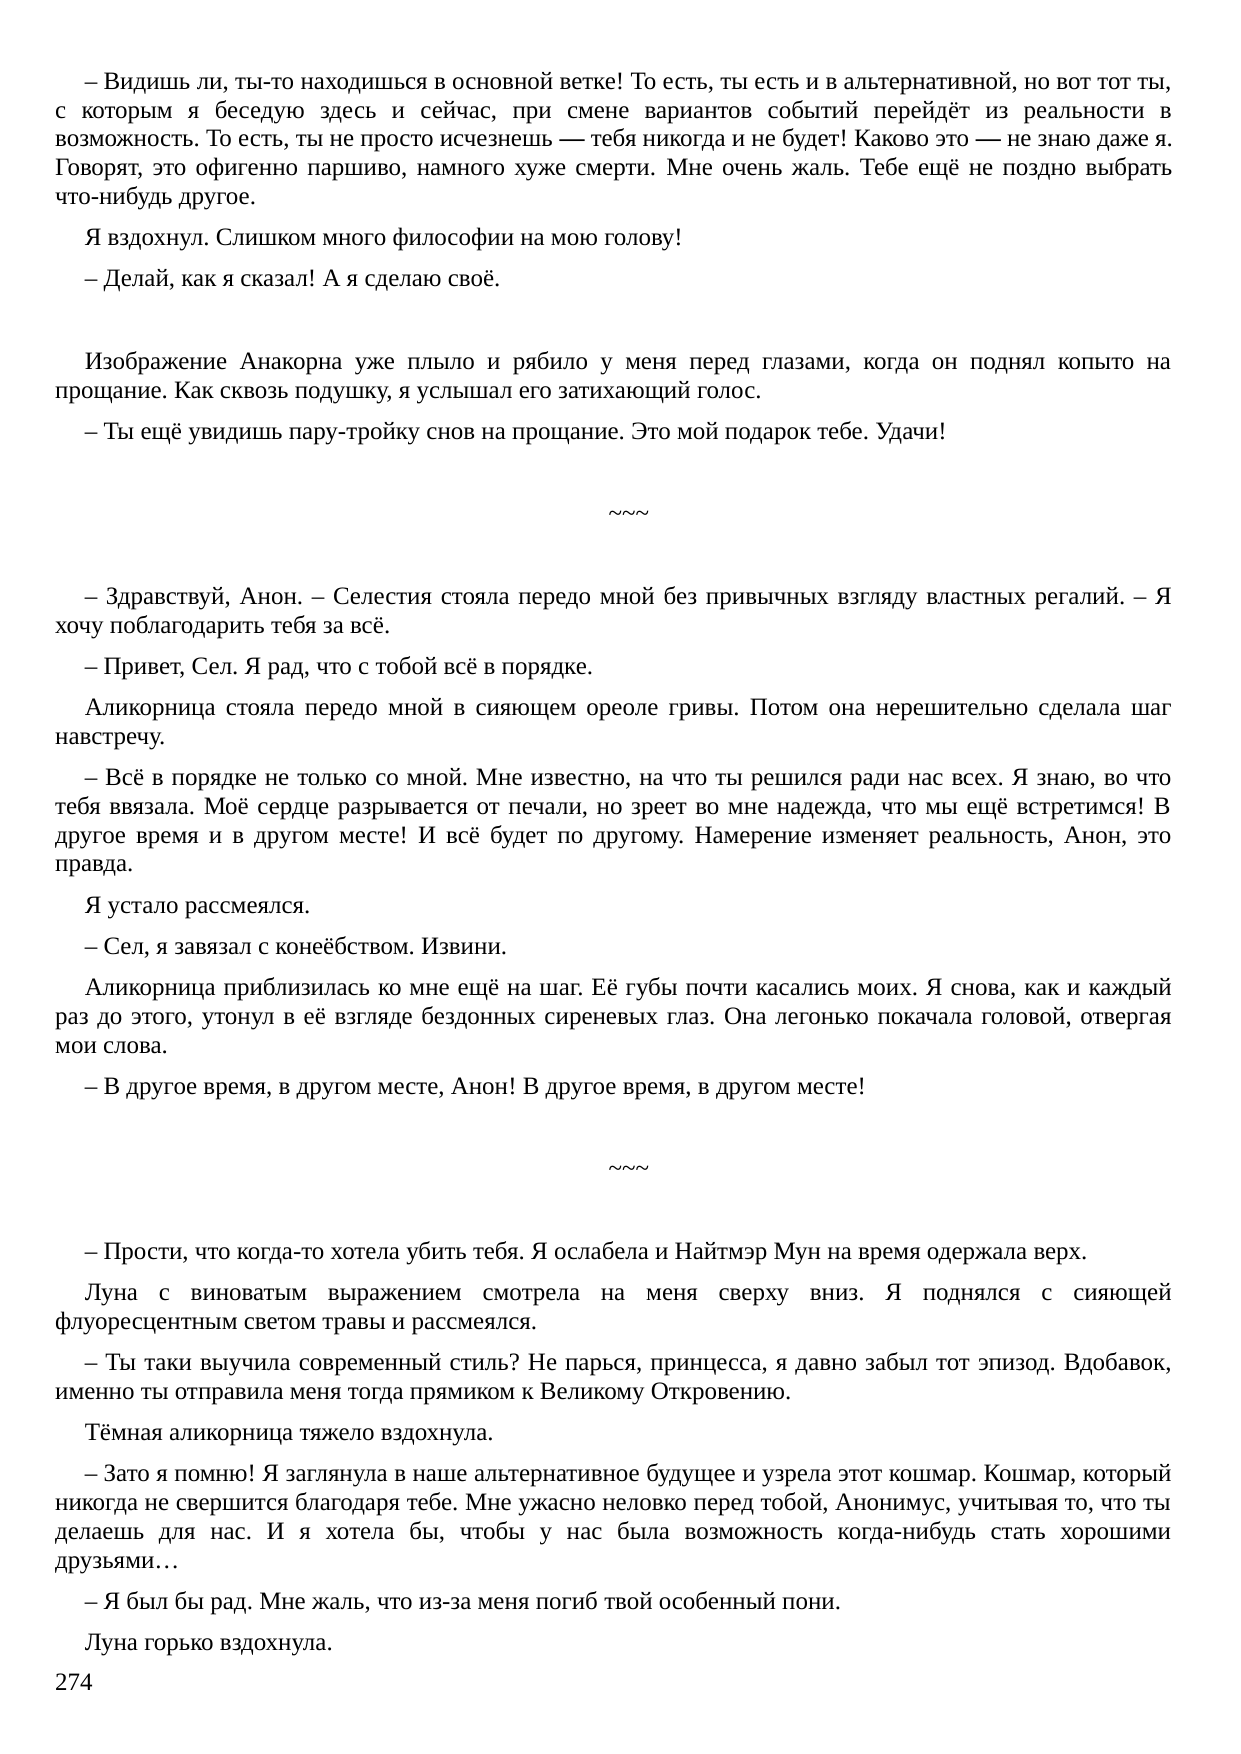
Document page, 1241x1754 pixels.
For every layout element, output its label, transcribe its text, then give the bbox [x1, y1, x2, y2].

text ~~~ [55, 498, 1173, 527]
text Изображение Анакорна уже плыло и рябило у меня перед глазами, когда он поднял копыто на прощание. Как сквозь подушку, я услышал его затихающий голос. [55, 346, 1173, 403]
text Аликорница приблизилась ко мне ещё на шаг. Её губы почти касались моих. Я снова, как и каждый раз до этого, утонул в её взгляде бездонных сиреневых глаз. Она легонько покачала головой, отвергая мои слова. [55, 972, 1173, 1058]
text Я устало рассмеялся. [55, 890, 1173, 918]
text – Видишь ли, ты-то находишься в основной ветке! То есть, ты есть и в альтернативной, но вот тот ты, с которым я беседую здесь и сейчас, при смене вариантов событий перейдёт из реальности в возможность. То есть, ты не просто исчезнешь — тебя никогда и не будет! Каково это — не знаю даже я. Говорят, это офигенно паршиво, намного хуже смерти. Мне очень жаль. Тебе ещё не поздно выбрать что-нибудь другое. [55, 66, 1173, 210]
text Луна с виноватым выражением смотрела на меня сверху вниз. Я поднялся с сияющей флуоресцентным светом травы и рассмеялся. [55, 1277, 1173, 1335]
text – Я был бы рад. Мне жаль, что из-за меня погиб твой особенный пони. [55, 1586, 1173, 1615]
text – В другое время, в другом месте, Анон! В другое время, в другом месте! [55, 1071, 1173, 1100]
text – Ты таки выучила современный стиль? Не парься, принцесса, я давно забыл тот эпизод. Вдобавок, именно ты отправила меня тогда прямиком к Великому Откровению. [55, 1347, 1173, 1405]
text – Сел, я завязал с конеёбством. Извини. [55, 931, 1173, 960]
text – Делай, как я сказал! А я сделаю своё. [55, 263, 1173, 292]
text Я вздохнул. Слишком много философии на мою голову! [55, 222, 1173, 251]
text – Зато я помню! Я заглянула в наше альтернативное будущее и узрела этот кошмар. Кошмар, который никогда не свершится благодаря тебе. Мне ужасно неловко перед тобой, Анонимус, учитывая то, что ты делаешь для нас. И я хотела бы, чтобы у нас была возможность когда-нибудь стать хорошими друзьями… [55, 1458, 1173, 1573]
text – Ты ещё увидишь пару-тройку снов на прощание. Это мой подарок тебе. Удачи! [55, 416, 1173, 445]
text Луна горько вздохнула. [55, 1627, 1173, 1656]
text Аликорница стояла передо мной в сияющем ореоле гривы. Потом она нерешительно сделала шаг навстречу. [55, 692, 1173, 750]
text – Привет, Сел. Я рад, что с тобой всё в порядке. [55, 651, 1173, 680]
text – Здравствуй, Анон. – Селестия стояла передо мной без привычных взгляду властных регалий. – Я хочу поблагодарить тебя за всё. [55, 581, 1173, 638]
text ~~~ [55, 1153, 1173, 1182]
text – Прости, что когда-то хотела убить тебя. Я ослабела и Найтмэр Мун на время одержала верх. [55, 1236, 1173, 1265]
text – Всё в порядке не только со мной. Мне известно, на что ты решился ради нас всех. Я знаю, во что тебя ввязала. Моё сердце разрывается от печали, но зреет во мне надежда, что мы ещё встретимся! В другое время и в другом месте! И всё будет по другому. Намерение изменяет реальность, Анон, это правда. [55, 762, 1173, 877]
text Тёмная аликорница тяжело вздохнула. [55, 1417, 1173, 1446]
